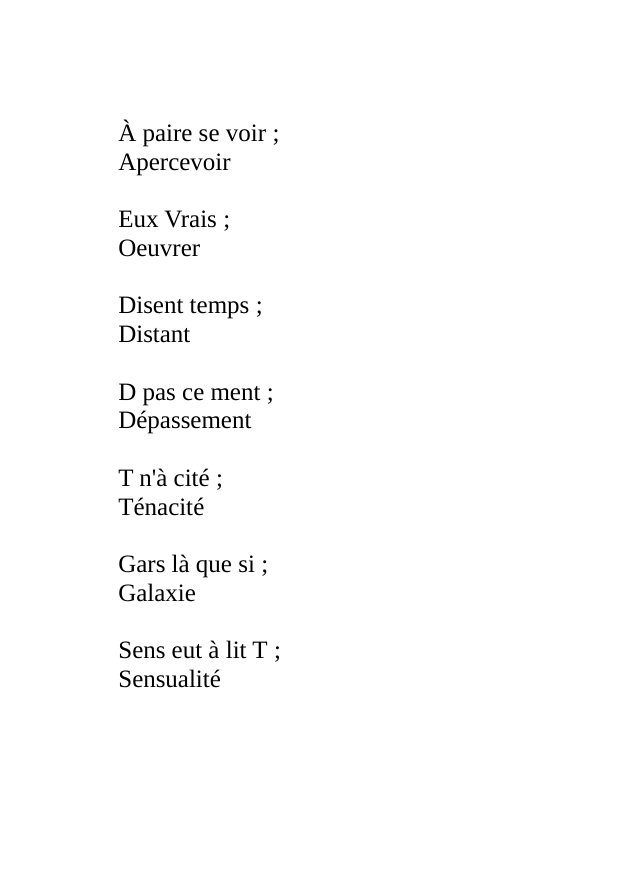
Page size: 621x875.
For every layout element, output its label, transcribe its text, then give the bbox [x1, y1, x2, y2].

text Distant [118, 319, 502, 348]
text T n'à cité ; [118, 463, 502, 492]
text Galaxie [118, 578, 502, 607]
text À paire se voir ; [118, 118, 502, 147]
text Dépassement [118, 406, 502, 434]
text Apercevoir [118, 147, 502, 176]
text D pas ce ment ; [118, 377, 502, 406]
text Oeuvrer [118, 233, 502, 262]
text Sensualité [118, 664, 502, 693]
text Disent temps ; [118, 291, 502, 319]
text Gars là que si ; [118, 549, 502, 578]
text Ténacité [118, 492, 502, 521]
text Sens eut à lit T ; [118, 636, 502, 664]
text Eux Vrais ; [118, 204, 502, 233]
